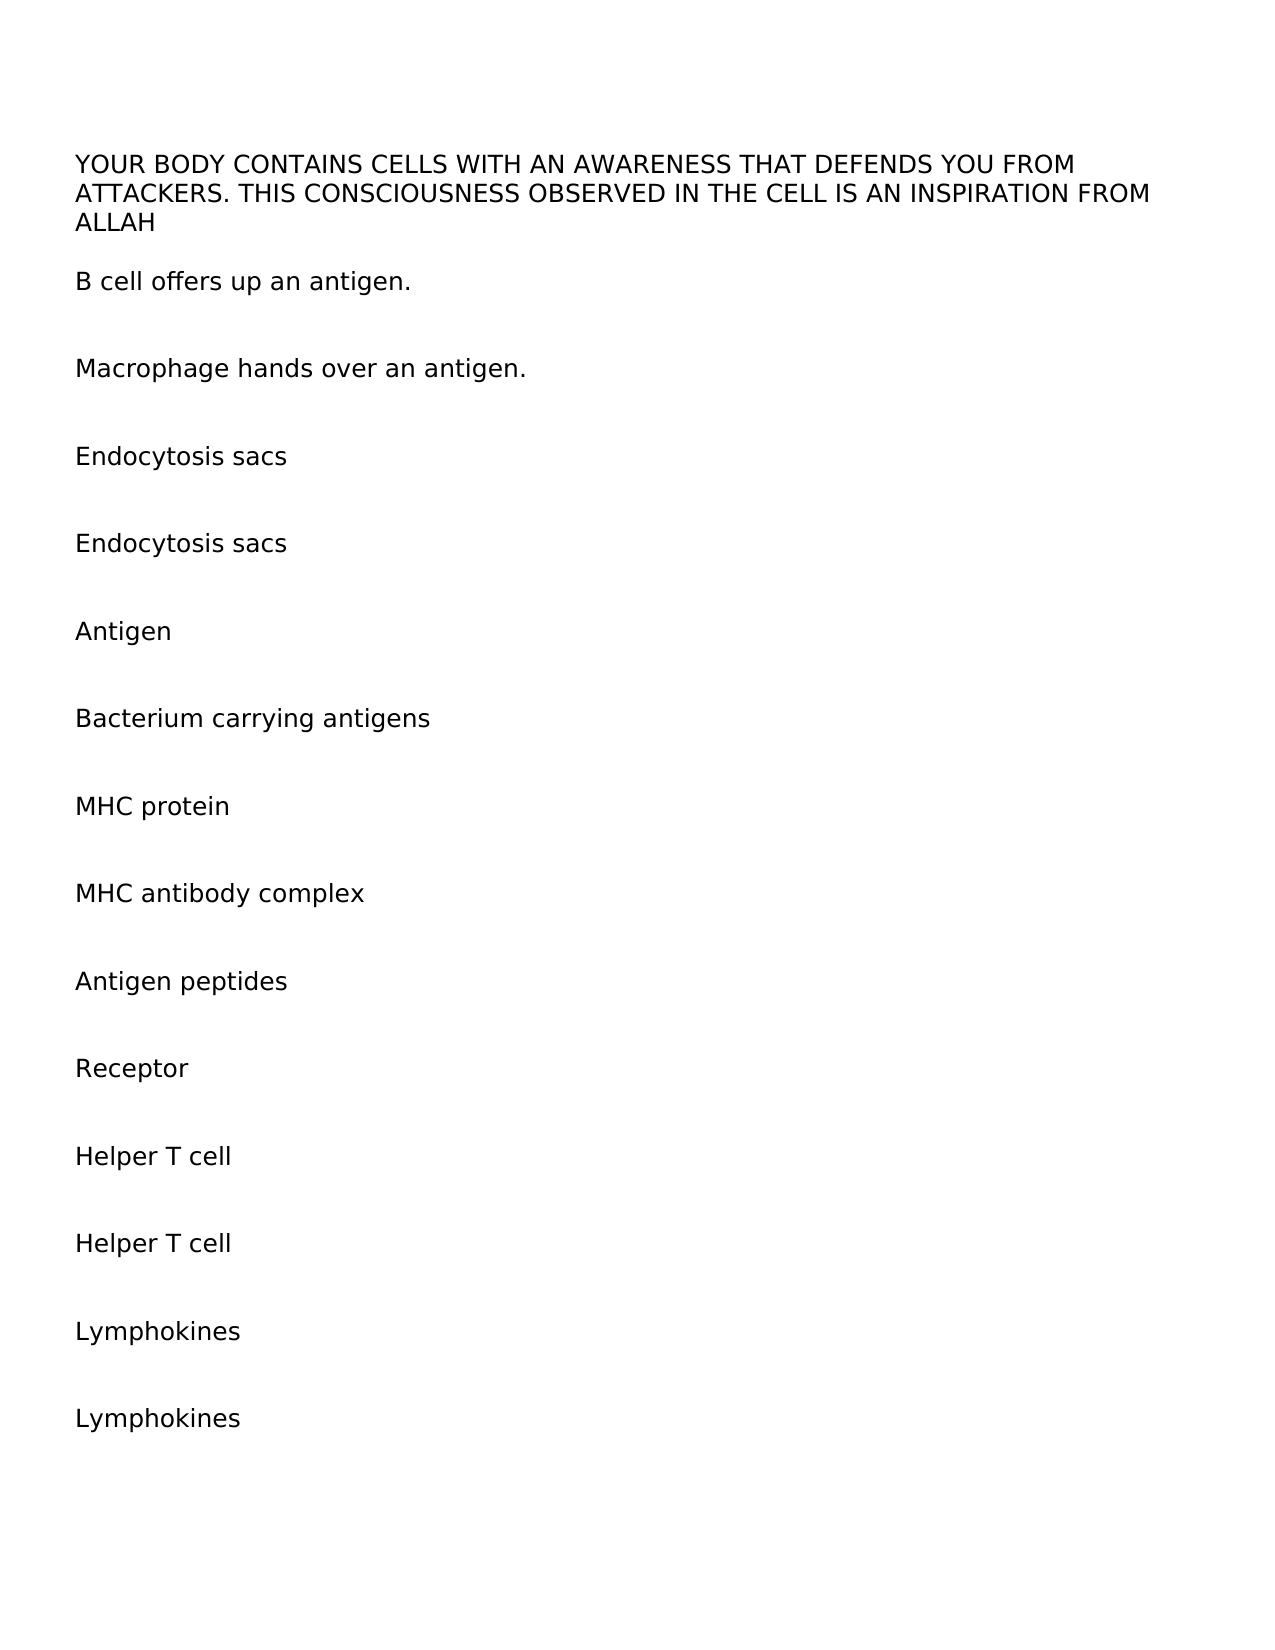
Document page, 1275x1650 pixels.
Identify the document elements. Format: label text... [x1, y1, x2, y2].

text YOUR BODY CONTAINS CELLS WITH AN AWARENESS THAT DEFENDS YOU FROM ATTACKERS. THIS CONSCIOUSNESS OBSERVED IN THE CELL IS AN INSPIRATION FROM ALLAH [75, 150, 1200, 237]
text Endocytosis sacs [75, 529, 1200, 558]
text Antigen [75, 617, 1200, 646]
text MHC protein [75, 792, 1200, 821]
text Bacterium carrying antigens [75, 704, 1200, 733]
text Helper T cell [75, 1142, 1200, 1171]
text Lymphokines [75, 1404, 1200, 1433]
text Endocytosis sacs [75, 442, 1200, 471]
text B cell offers up an antigen. [75, 267, 1200, 296]
text Lymphokines [75, 1317, 1200, 1346]
text Macrophage hands over an antigen. [75, 354, 1200, 383]
text Antigen peptides [75, 967, 1200, 996]
text Receptor [75, 1054, 1200, 1083]
text Helper T cell [75, 1229, 1200, 1258]
text MHC antibody complex [75, 879, 1200, 908]
